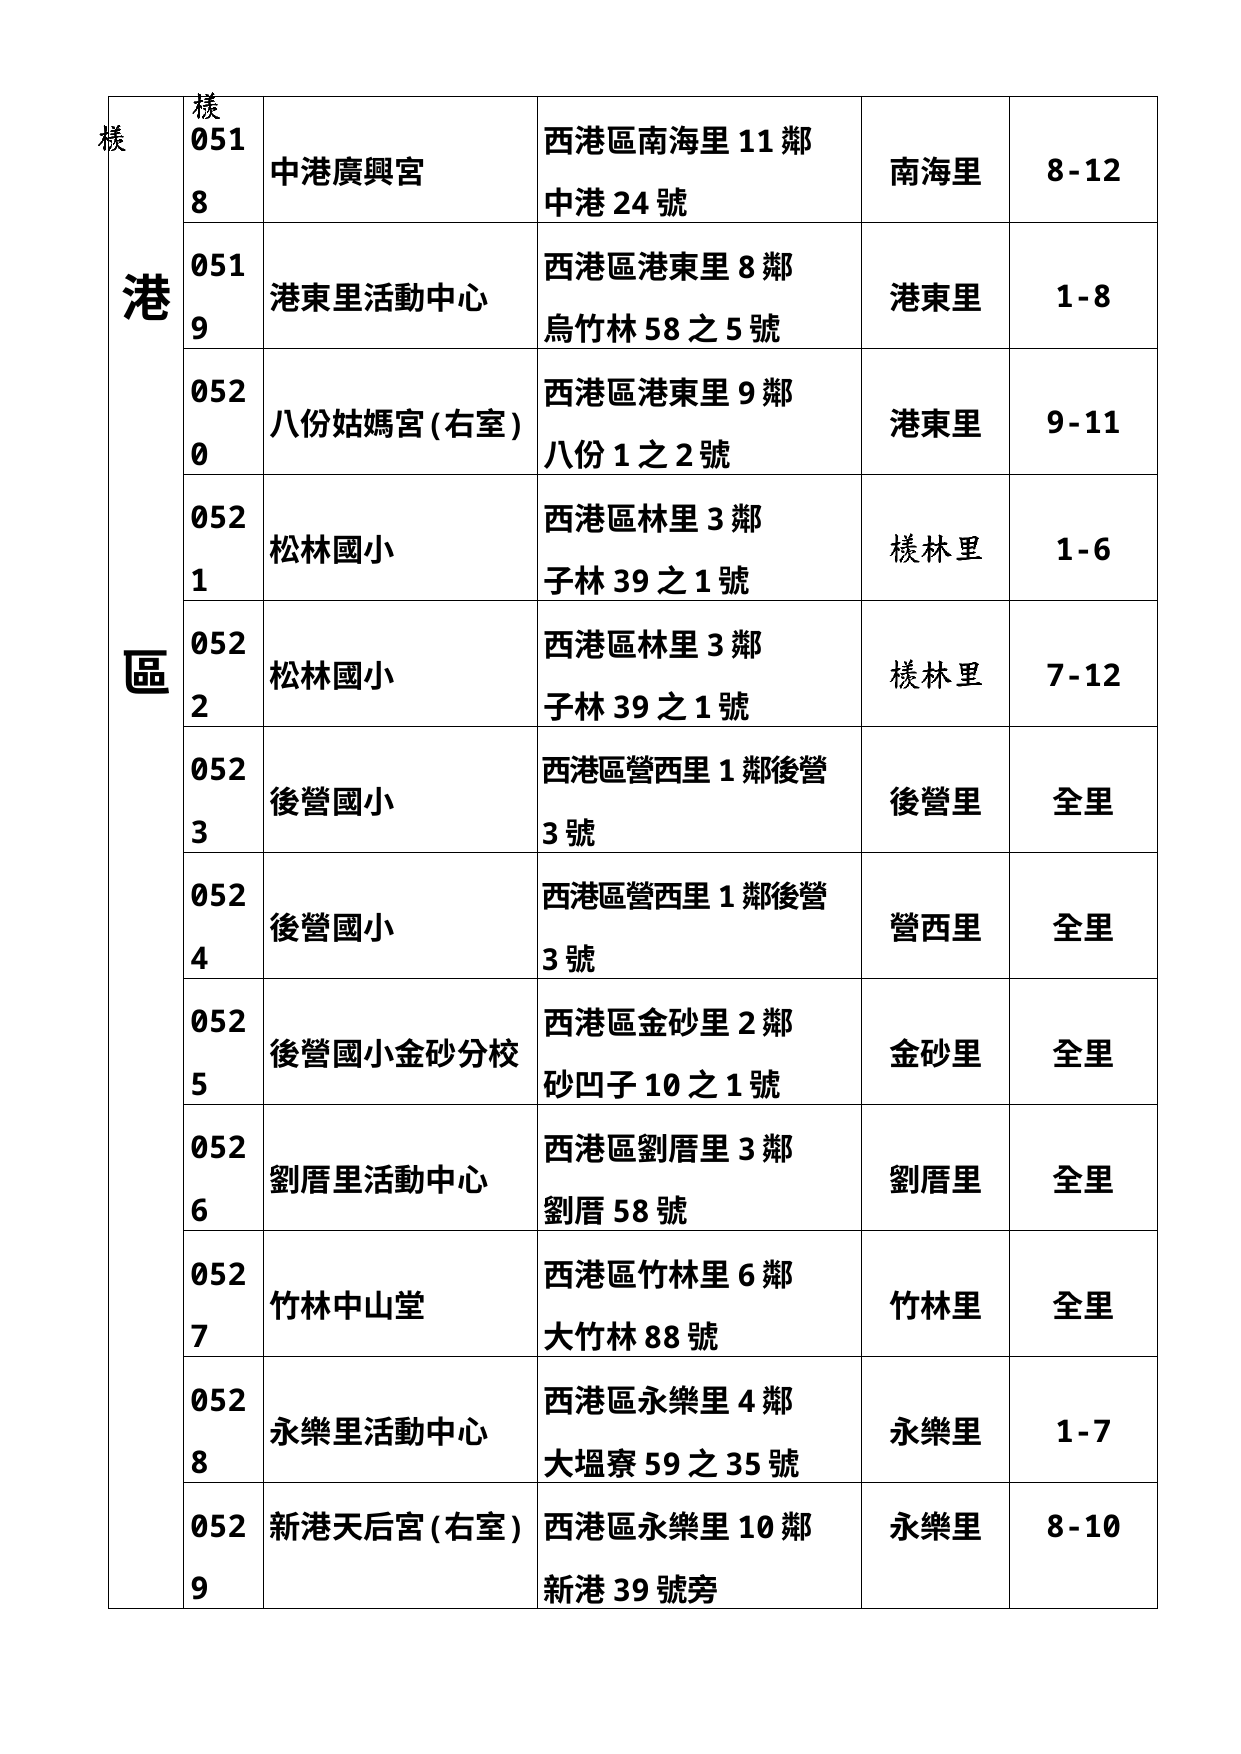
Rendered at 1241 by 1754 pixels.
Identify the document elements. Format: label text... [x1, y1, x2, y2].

table_cell 0526 [184, 1105, 263, 1230]
table_cell 全里 [1010, 1105, 1157, 1230]
table_cell 西港區劉厝里3鄰 劉厝58號 [538, 1105, 861, 1230]
table_cell 港 區 [109, 97, 183, 1608]
table_cell 0528 [184, 1357, 263, 1482]
table_cell 竹林里 [862, 1231, 1009, 1356]
table_cell 松林國小 [264, 475, 537, 600]
table_cell 西港區金砂里2鄰 砂凹子10之1號 [538, 979, 861, 1104]
table_cell 0523 [184, 727, 263, 852]
table_cell 營西里 [862, 853, 1009, 978]
table_cell 金砂里 [862, 979, 1009, 1104]
table_cell 西港區南海里11鄰 中港24號 [538, 97, 861, 222]
table_cell 0527 [184, 1231, 263, 1356]
table_cell 西港區竹林里6鄰 大竹林88號 [538, 1231, 861, 1356]
table_cell 8-12 [1010, 97, 1157, 222]
table_cell 永樂里 [862, 1483, 1009, 1608]
table_cell 1-6 [1010, 475, 1157, 600]
table_cell 後營里 [862, 727, 1009, 852]
table_cell 竹林中山堂 [264, 1231, 537, 1356]
table_cell 南海里 [862, 97, 1009, 222]
table_cell 港東里活動中心 [264, 223, 537, 348]
table_cell 1-8 [1010, 223, 1157, 348]
table_cell [862, 601, 1009, 726]
table_cell 港東里 [862, 349, 1009, 474]
table_cell 劉厝里活動中心 [264, 1105, 537, 1230]
table_cell 西港區永樂里4鄰 大塭寮59之35號 [538, 1357, 861, 1482]
table_cell 松林國小 [264, 601, 537, 726]
table_cell [862, 475, 1009, 600]
table_cell 8-10 [1010, 1483, 1157, 1608]
table_cell 八份姑媽宮(右室) [264, 349, 537, 474]
table_cell 0522 [184, 601, 263, 726]
table_cell 西港區營西里1鄰後營3號 [538, 727, 861, 852]
table_cell 全里 [1010, 1231, 1157, 1356]
table_cell 西港區港東里9鄰 八份1之2號 [538, 349, 861, 474]
table_cell 1-7 [1010, 1357, 1157, 1482]
table_cell 新港天后宮(右室) [264, 1483, 537, 1608]
table_cell 港東里 [862, 223, 1009, 348]
table_cell 西港區林里3鄰 子林39之1號 [538, 601, 861, 726]
table_cell 後營國小 [264, 853, 537, 978]
table_cell 中港廣興宮 [264, 97, 537, 222]
table_cell 永樂里 [862, 1357, 1009, 1482]
table_cell 0525 [184, 979, 263, 1104]
table_cell 後營國小金砂分校 [264, 979, 537, 1104]
table_cell 西港區永樂里10鄰 新港39號旁 [538, 1483, 861, 1608]
table_cell 西港區營西里1鄰後營3號 [538, 853, 861, 978]
table_cell 劉厝里 [862, 1105, 1009, 1230]
table_cell 9-11 [1010, 349, 1157, 474]
table_cell 永樂里活動中心 [264, 1357, 537, 1482]
table_cell 全里 [1010, 727, 1157, 852]
table_cell 7-12 [1010, 601, 1157, 726]
table_cell 西港區林里3鄰 子林39之1號 [538, 475, 861, 600]
table_cell 0518 [184, 97, 263, 222]
table_cell 0520 [184, 349, 263, 474]
table_cell 後營國小 [264, 727, 537, 852]
table_cell 0529 [184, 1483, 263, 1608]
table_cell 0521 [184, 475, 263, 600]
table_cell 全里 [1010, 853, 1157, 978]
table_cell 西港區港東里8鄰 烏竹林58之5號 [538, 223, 861, 348]
table_cell 0524 [184, 853, 263, 978]
table_cell 全里 [1010, 979, 1157, 1104]
table_cell 0519 [184, 223, 263, 348]
